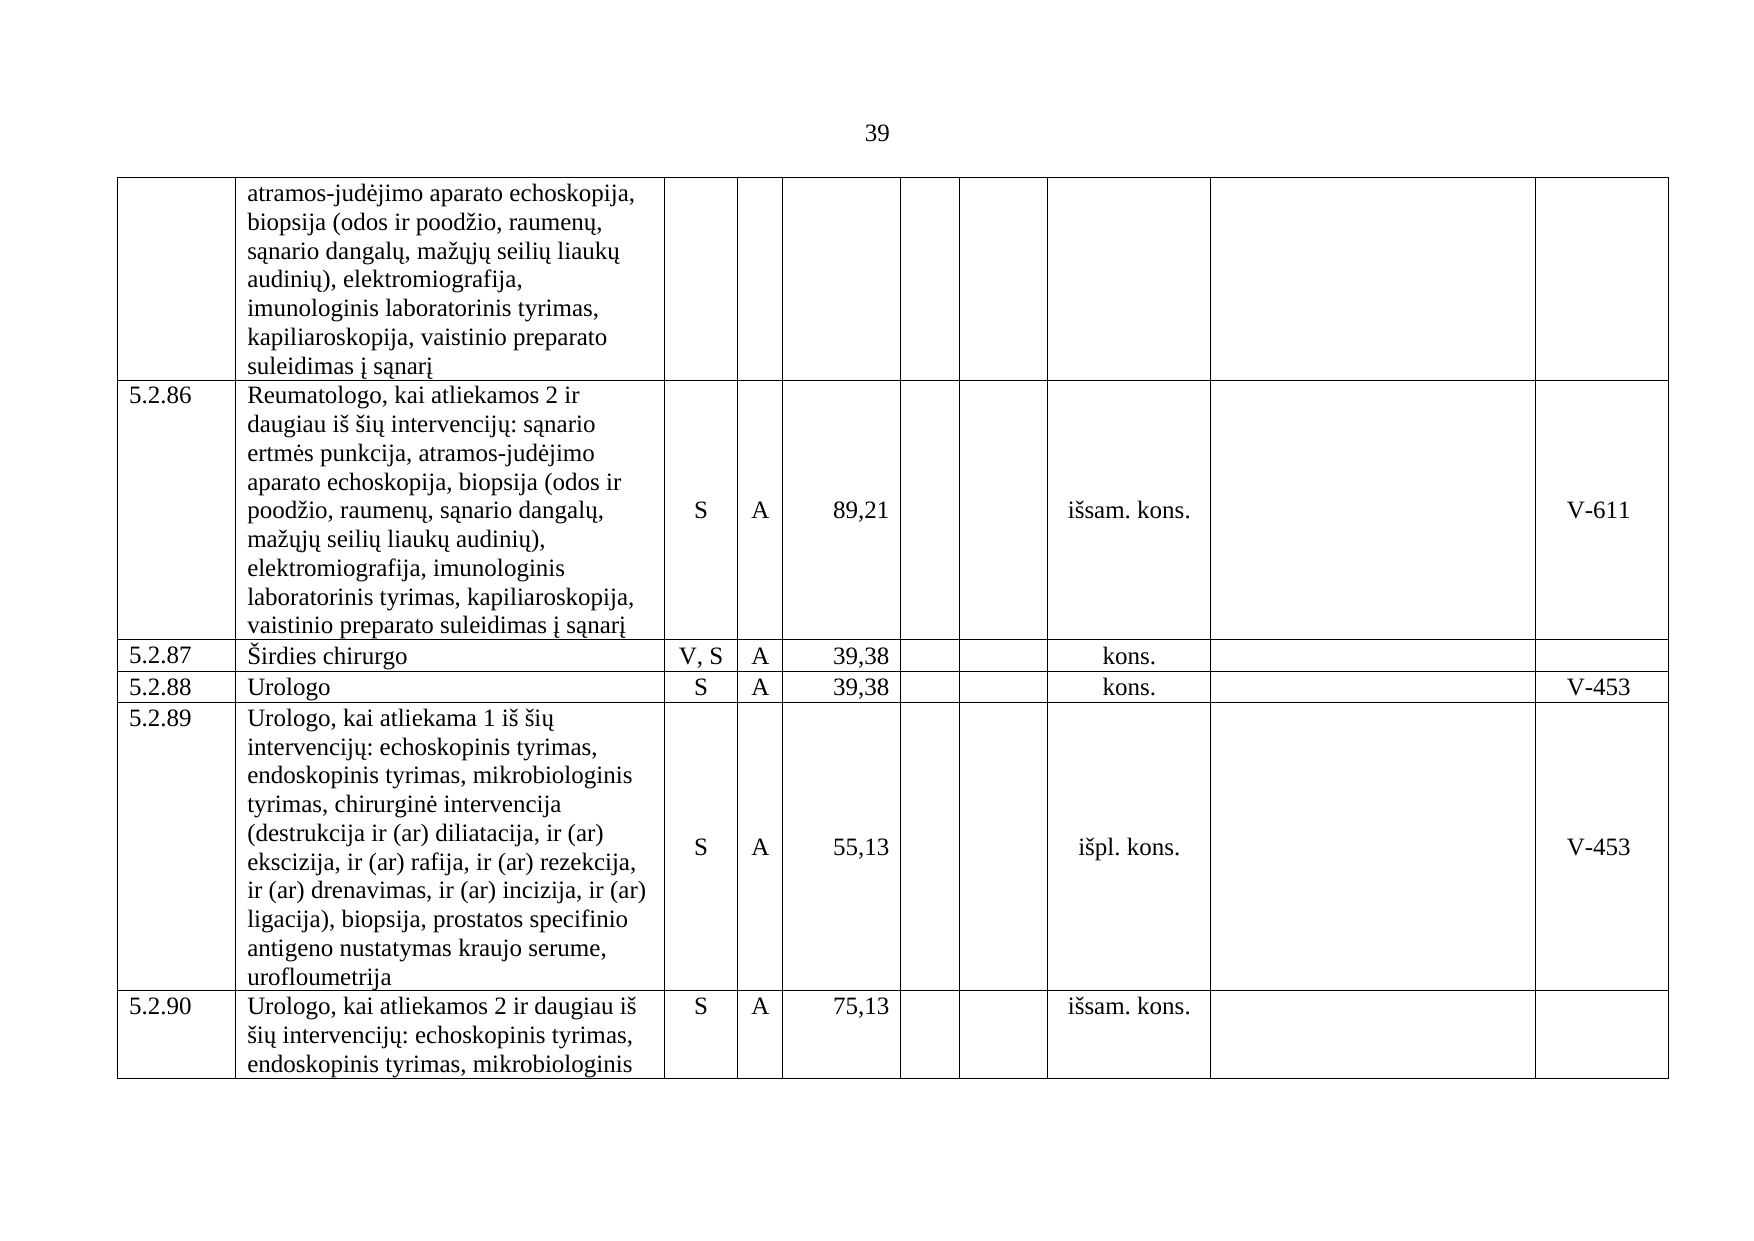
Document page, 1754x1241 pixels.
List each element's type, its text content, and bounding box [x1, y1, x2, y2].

table_cell S [665, 991, 737, 1078]
table_cell A [738, 703, 782, 990]
table_cell A [738, 672, 782, 702]
table_cell S [665, 381, 737, 639]
table_cell atramos-judėjimo aparato echoskopija, biopsija (odos ir poodžio, raumenų, sąnario dangalų, mažųjų seilių liaukų audinių), elektromiografija, imunologinis laboratorinis tyrimas, kapiliaroskopija, vaistinio preparato suleidimas į sąnarį [236, 178, 664, 379]
table_cell Urologo [236, 672, 664, 702]
table_cell [960, 703, 1047, 990]
table_cell S [665, 703, 737, 990]
table_cell 5.2.89 [118, 703, 235, 990]
table_cell 55,13 [783, 703, 900, 990]
table_cell V, S [665, 640, 737, 671]
table_cell išpl. kons. [1048, 703, 1210, 990]
table_cell [783, 178, 900, 379]
table_cell išsam. kons. [1048, 991, 1210, 1078]
table_cell [960, 381, 1047, 639]
table_cell [960, 640, 1047, 671]
table_cell [1211, 991, 1535, 1078]
table_cell išsam. kons. [1048, 381, 1210, 639]
table_cell 39,38 [783, 640, 900, 671]
table_cell [1211, 672, 1535, 702]
table_cell V-611 [1536, 381, 1668, 639]
table_cell [1536, 991, 1668, 1078]
table_cell [901, 178, 959, 379]
table_cell [901, 991, 959, 1078]
table_cell 39,38 [783, 672, 900, 702]
table_cell [1536, 640, 1668, 671]
table_cell [901, 381, 959, 639]
table_cell [901, 672, 959, 702]
table_cell kons. [1048, 672, 1210, 702]
table_cell Širdies chirurgo [236, 640, 664, 671]
table_cell V-453 [1536, 672, 1668, 702]
table_cell [665, 178, 737, 379]
table_cell [1211, 178, 1535, 379]
table_cell Reumatologo, kai atliekamos 2 ir daugiau iš šių intervencijų: sąnario ertmės punkcija, atramos-judėjimo aparato echoskopija, biopsija (odos ir poodžio, raumenų, sąnario dangalų, mažųjų seilių liaukų audinių), elektromiografija, imunologinis laboratorinis tyrimas, kapiliaroskopija, vaistinio preparato suleidimas į sąnarį [236, 381, 664, 639]
table_cell 75,13 [783, 991, 900, 1078]
table_cell Urologo, kai atliekamos 2 ir daugiau iš šių intervencijų: echoskopinis tyrimas, endoskopinis tyrimas, mikrobiologinis [236, 991, 664, 1078]
table_cell 5.2.87 [118, 640, 235, 671]
table_cell A [738, 640, 782, 671]
table_cell [901, 640, 959, 671]
table_cell Urologo, kai atliekama 1 iš šių intervencijų: echoskopinis tyrimas, endoskopinis tyrimas, mikrobiologinis tyrimas, chirurginė intervencija (destrukcija ir (ar) diliatacija, ir (ar) ekscizija, ir (ar) rafija, ir (ar) rezekcija, ir (ar) drenavimas, ir (ar) incizija, ir (ar) ligacija), biopsija, prostatos specifinio antigeno nustatymas kraujo serume, urofloumetrija [236, 703, 664, 990]
table_cell S [665, 672, 737, 702]
table_cell A [738, 381, 782, 639]
table_cell 5.2.90 [118, 991, 235, 1078]
table_cell [738, 178, 782, 379]
table_cell [901, 703, 959, 990]
table_cell 5.2.88 [118, 672, 235, 702]
table_cell kons. [1048, 640, 1210, 671]
table_cell 89,21 [783, 381, 900, 639]
table_cell [960, 991, 1047, 1078]
table_cell [1048, 178, 1210, 379]
table_cell A [738, 991, 782, 1078]
table_cell 5.2.86 [118, 381, 235, 639]
table_cell [1211, 381, 1535, 639]
table_cell [118, 178, 235, 379]
table_cell [1211, 703, 1535, 990]
table_cell [1211, 640, 1535, 671]
table_cell [960, 178, 1047, 379]
table_cell [960, 672, 1047, 702]
table_cell [1536, 178, 1668, 379]
table_cell V-453 [1536, 703, 1668, 990]
